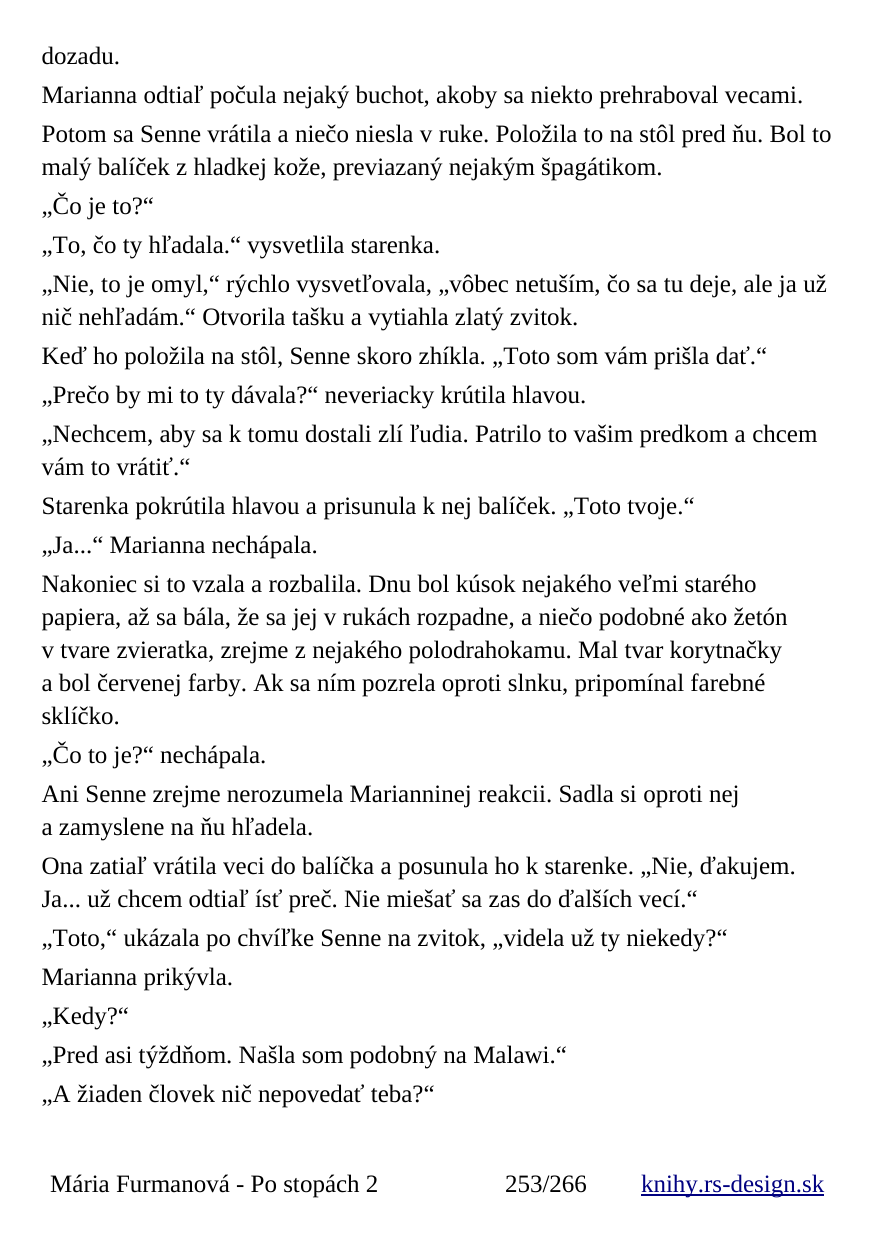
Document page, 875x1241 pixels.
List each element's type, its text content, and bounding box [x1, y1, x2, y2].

text Potom sa Senne vrátila a niečo niesla v ruke. Položila to na stôl pred ňu. Bol to malý balíček z hladkej kože, previazaný nejakým špagátikom. [41, 119, 833, 181]
text „Prečo by mi to ty dávala?“ neveriacky krútila hlavou. [41, 380, 833, 409]
text „To, čo ty hľadala.“ vysvetlila starenka. [41, 230, 833, 259]
text Starenka pokrútila hlavou a prisunula k nej balíček. „Toto tvoje.“ [41, 491, 833, 520]
text „Čo to je?“ nechápala. [41, 740, 833, 769]
text Marianna odtiaľ počula nejaký buchot, akoby sa niekto prehraboval vecami. [41, 80, 833, 109]
text „A žiaden človek nič nepovedať teba?“ [41, 1079, 833, 1107]
text Nakoniec si to vzala a rozbalila. Dnu bol kúsok nejakého veľmi starého papiera, až sa bála, že sa jej v rukách rozpadne, a niečo podobné ako žetón v tvare zvieratka, zrejme z nejakého polodrahokamu. Mal tvar korytnačky a bol červenej farby. Ak sa ním pozrela oproti slnku, pripomínal farebné sklíčko. [41, 569, 833, 730]
text Keď ho položila na stôl, Senne skoro zhíkla. „Toto som vám prišla dať.“ [41, 341, 833, 370]
text „Čo je to?“ [41, 191, 833, 220]
text „Nie, to je omyl,“ rýchlo vysvetľovala, „vôbec netuším, čo sa tu deje, ale ja už nič nehľadám.“ Otvorila tašku a vytiahla zlatý zvitok. [41, 269, 833, 331]
text Marianna prikývla. [41, 962, 833, 991]
text Ona zatiaľ vrátila veci do balíčka a posunula ho k starenke. „Nie, ďakujem. Ja... už chcem odtiaľ ísť preč. Nie miešať sa zas do ďalších vecí.“ [41, 851, 833, 913]
text „Kedy?“ [41, 1001, 833, 1029]
text „Toto,“ ukázala po chvíľke Senne na zvitok, „videla už ty niekedy?“ [41, 923, 833, 952]
text dozadu. [41, 41, 833, 70]
text Ani Senne zrejme nerozumela Marianninej reakcii. Sadla si oproti nej a zamyslene na ňu hľadela. [41, 779, 833, 841]
text „Pred asi týždňom. Našla som podobný na Malawi.“ [41, 1040, 833, 1068]
text „Ja...“ Marianna nechápala. [41, 530, 833, 559]
text „Nechcem, aby sa k tomu dostali zlí ľudia. Patrilo to vašim predkom a chcem vám to vrátiť.“ [41, 419, 833, 481]
